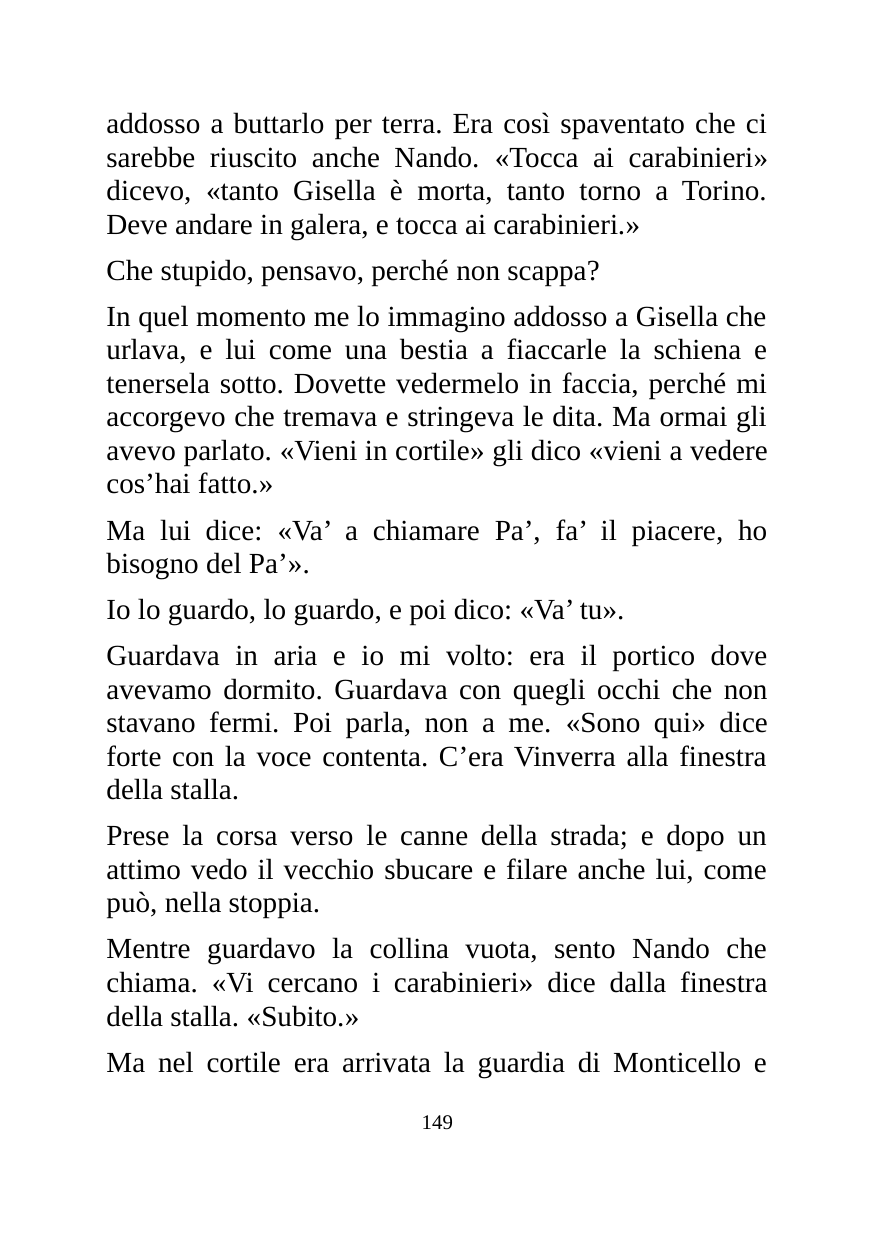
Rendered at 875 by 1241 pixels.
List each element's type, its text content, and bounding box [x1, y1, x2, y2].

text addosso a buttarlo per terra. Era così spaventato che ci sarebbe riuscito anche Nando. «Tocca ai carabinieri» dicevo, «tanto Gisella è morta, tanto torno a Torino. Deve andare in galera, e tocca ai carabinieri.» [106, 106, 768, 240]
text Ma nel cortile era arrivata la guardia di Monticello e [106, 1045, 768, 1078]
text In quel momento me lo immagino addosso a Gisella che urlava, e lui come una bestia a fiaccarle la schiena e tenersela sotto. Dovette vedermelo in faccia, perché mi accorgevo che tremava e stringeva le dita. Ma ormai gli avevo parlato. «Vieni in cortile» gli dico «vieni a vedere cos’hai fatto.» [106, 299, 768, 500]
text Che stupido, pensavo, perché non scappa? [106, 253, 768, 286]
text Prese la corsa verso le canne della strada; e dopo un attimo vedo il vecchio sbucare e filare anche lui, come può, nella stoppia. [106, 818, 768, 919]
text Ma lui dice: «Va’ a chiamare Pa’, fa’ il piacere, ho bisogno del Pa’». [106, 513, 768, 580]
text Guardava in aria e io mi volto: era il portico dove avevamo dormito. Guardava con quegli occhi che non stavano fermi. Poi parla, non a me. «Sono qui» dice forte con la voce contenta. C’era Vinverra alla finestra della stalla. [106, 638, 768, 806]
text Mentre guardavo la collina vuota, sento Nando che chiama. «Vi cercano i carabinieri» dice dalla finestra della stalla. «Subito.» [106, 932, 768, 1032]
text Io lo guardo, lo guardo, e poi dico: «Va’ tu». [106, 592, 768, 626]
